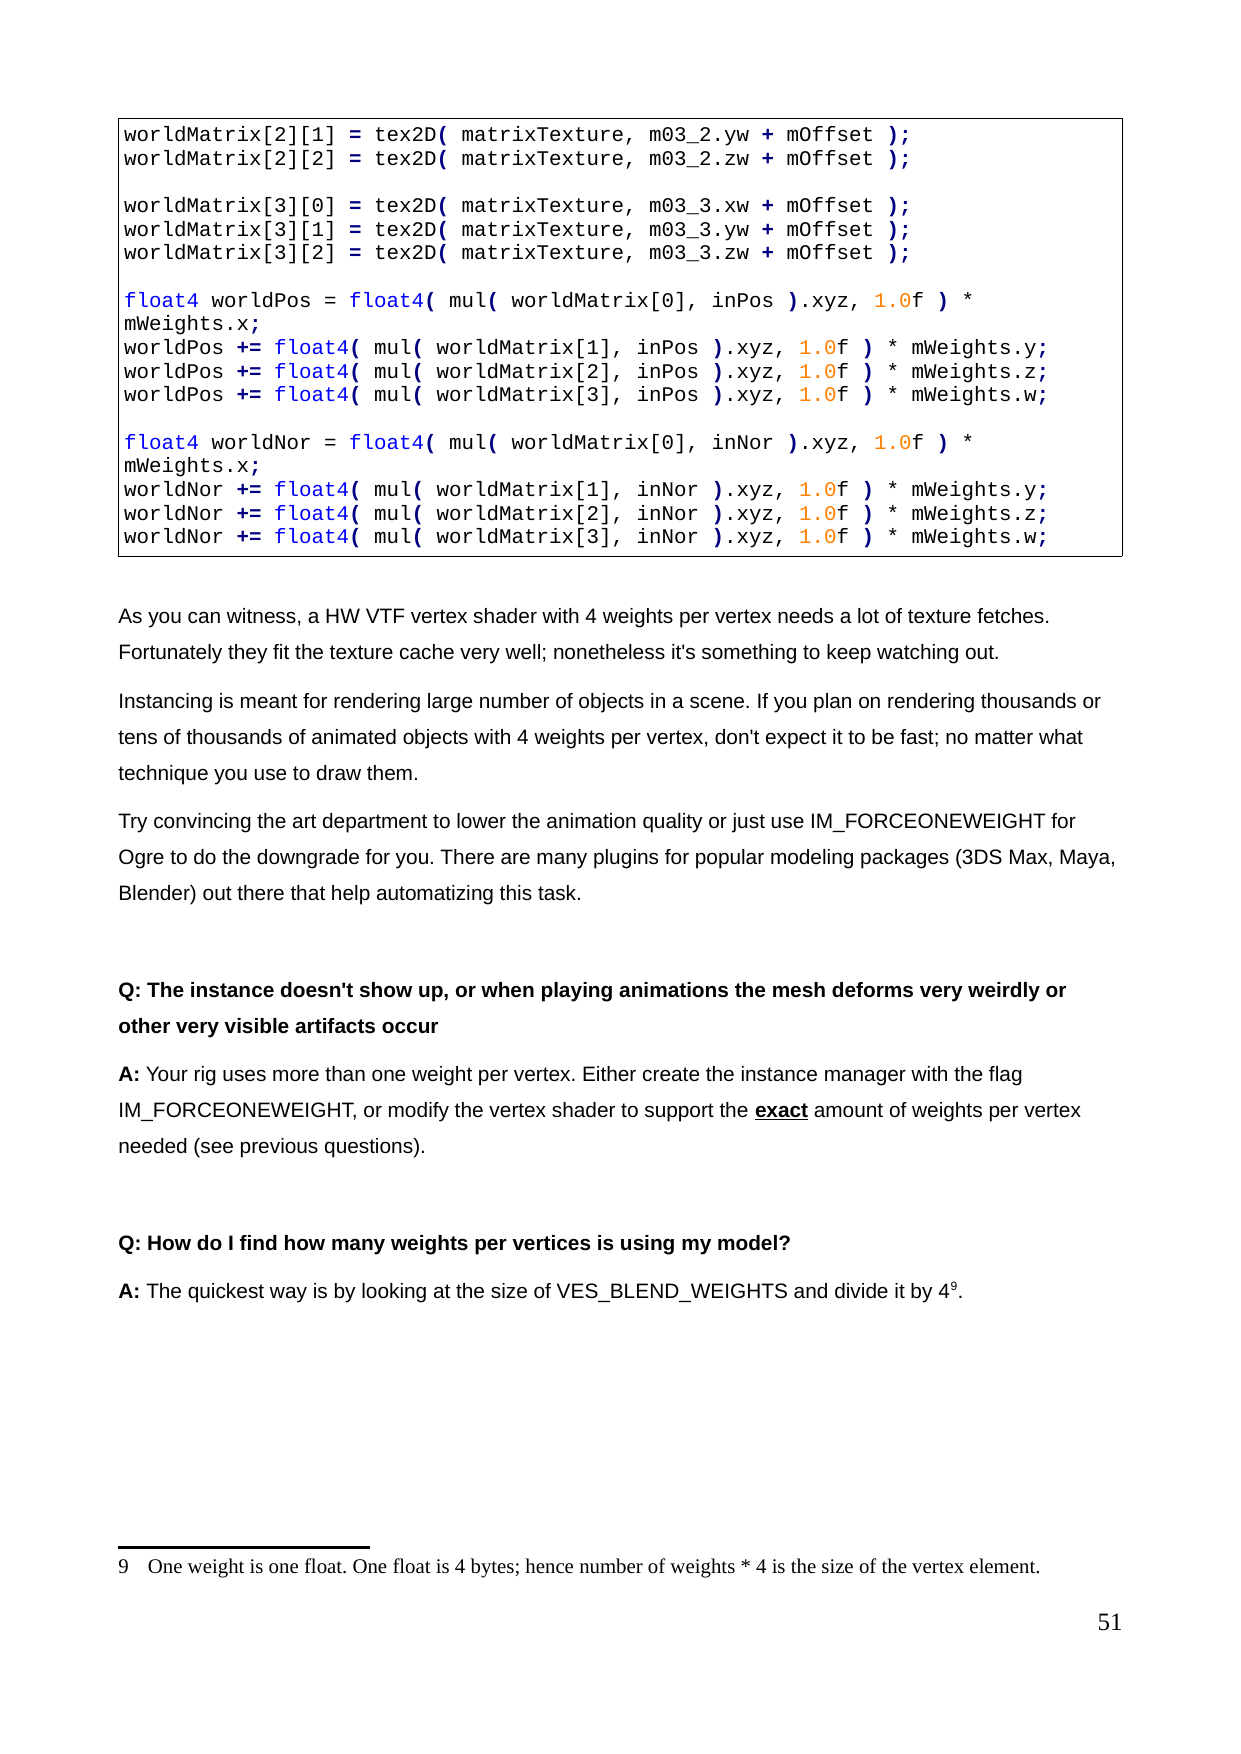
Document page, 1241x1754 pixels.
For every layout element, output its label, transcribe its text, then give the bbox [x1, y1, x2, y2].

text As you can witness, a HW VTF vertex shader with 4 weights per vertex needs a lot of texture fetches. Fortunately they fit the texture cache very well; nonetheless it's something to keep watching out. [118, 604, 1122, 664]
text Q: The instance doesn't show up, or when playing animations the mesh deforms very weirdly or other very visible artifacts occur [118, 978, 1122, 1037]
text Try convincing the art department to lower the animation quality or just use IM_FORCEONEWEIGHT for Ogre to do the downgrade for you. There are many plugins for popular modeling packages (3DS Max, Maya, Blender) out there that help automatizing this task. [118, 809, 1122, 905]
text Instancing is meant for rendering large number of objects in a scene. If you plan on rendering thousands or tens of thousands of animated objects with 4 weights per vertex, don't expect it to be fast; no matter what technique you use to draw them. [118, 688, 1122, 784]
text Q: How do I find how many weights per vertices is using my model? [118, 1231, 1122, 1255]
text A: Your rig uses more than one weight per vertex. Either create the instance manager with the flag IM_FORCEONEWEIGHT, or modify the vertex shader to support the exact amount of weights per vertex needed (see previous questions). [118, 1062, 1122, 1158]
table_header worldMatrix[2][1] = tex2D( matrixTexture, m03_2.yw + mOffset ); worldMatrix[2][2] = tex2D( matrixTexture, m03_2.zw + mOffset ); worldMatrix[3][0] = tex2D( matrixTexture, m03_3.xw + mOffset ); worldMatrix[3][1] = tex2D( matrixTexture, m03_3.yw + mOffset ); worldMatrix[3][2] = tex2D( matrixTexture, m03_3.zw + mOffset ); float4 worldPos = float4( mul( worldMatrix[0], inPos ).xyz, 1.0f ) * mWeights.x; worldPos += float4( mul( worldMatrix[1], inPos ).xyz, 1.0f ) * mWeights.y; worldPos += float4( mul( worldMatrix[2], inPos ).xyz, 1.0f ) * mWeights.z; worldPos += float4( mul( worldMatrix[3], inPos ).xyz, 1.0f ) * mWeights.w; float4 worldNor = float4( mul( worldMatrix[0], inNor ).xyz, 1.0f ) * mWeights.x; worldNor += float4( mul( worldMatrix[1], inNor ).xyz, 1.0f ) * mWeights.y; worldNor += float4( mul( worldMatrix[2], inNor ).xyz, 1.0f ) * mWeights.z; worldNor += float4( mul( worldMatrix[3], inNor ).xyz, 1.0f ) * mWeights.w; [119, 119, 1122, 556]
text A: The quickest way is by looking at the size of VES_BLEND_WEIGHTS and divide it by 4. [118, 1279, 1122, 1303]
text One weight is one float. One float is 4 bytes; hence number of weights * 4 is the size of the vertex element. [118, 1553, 1122, 1578]
